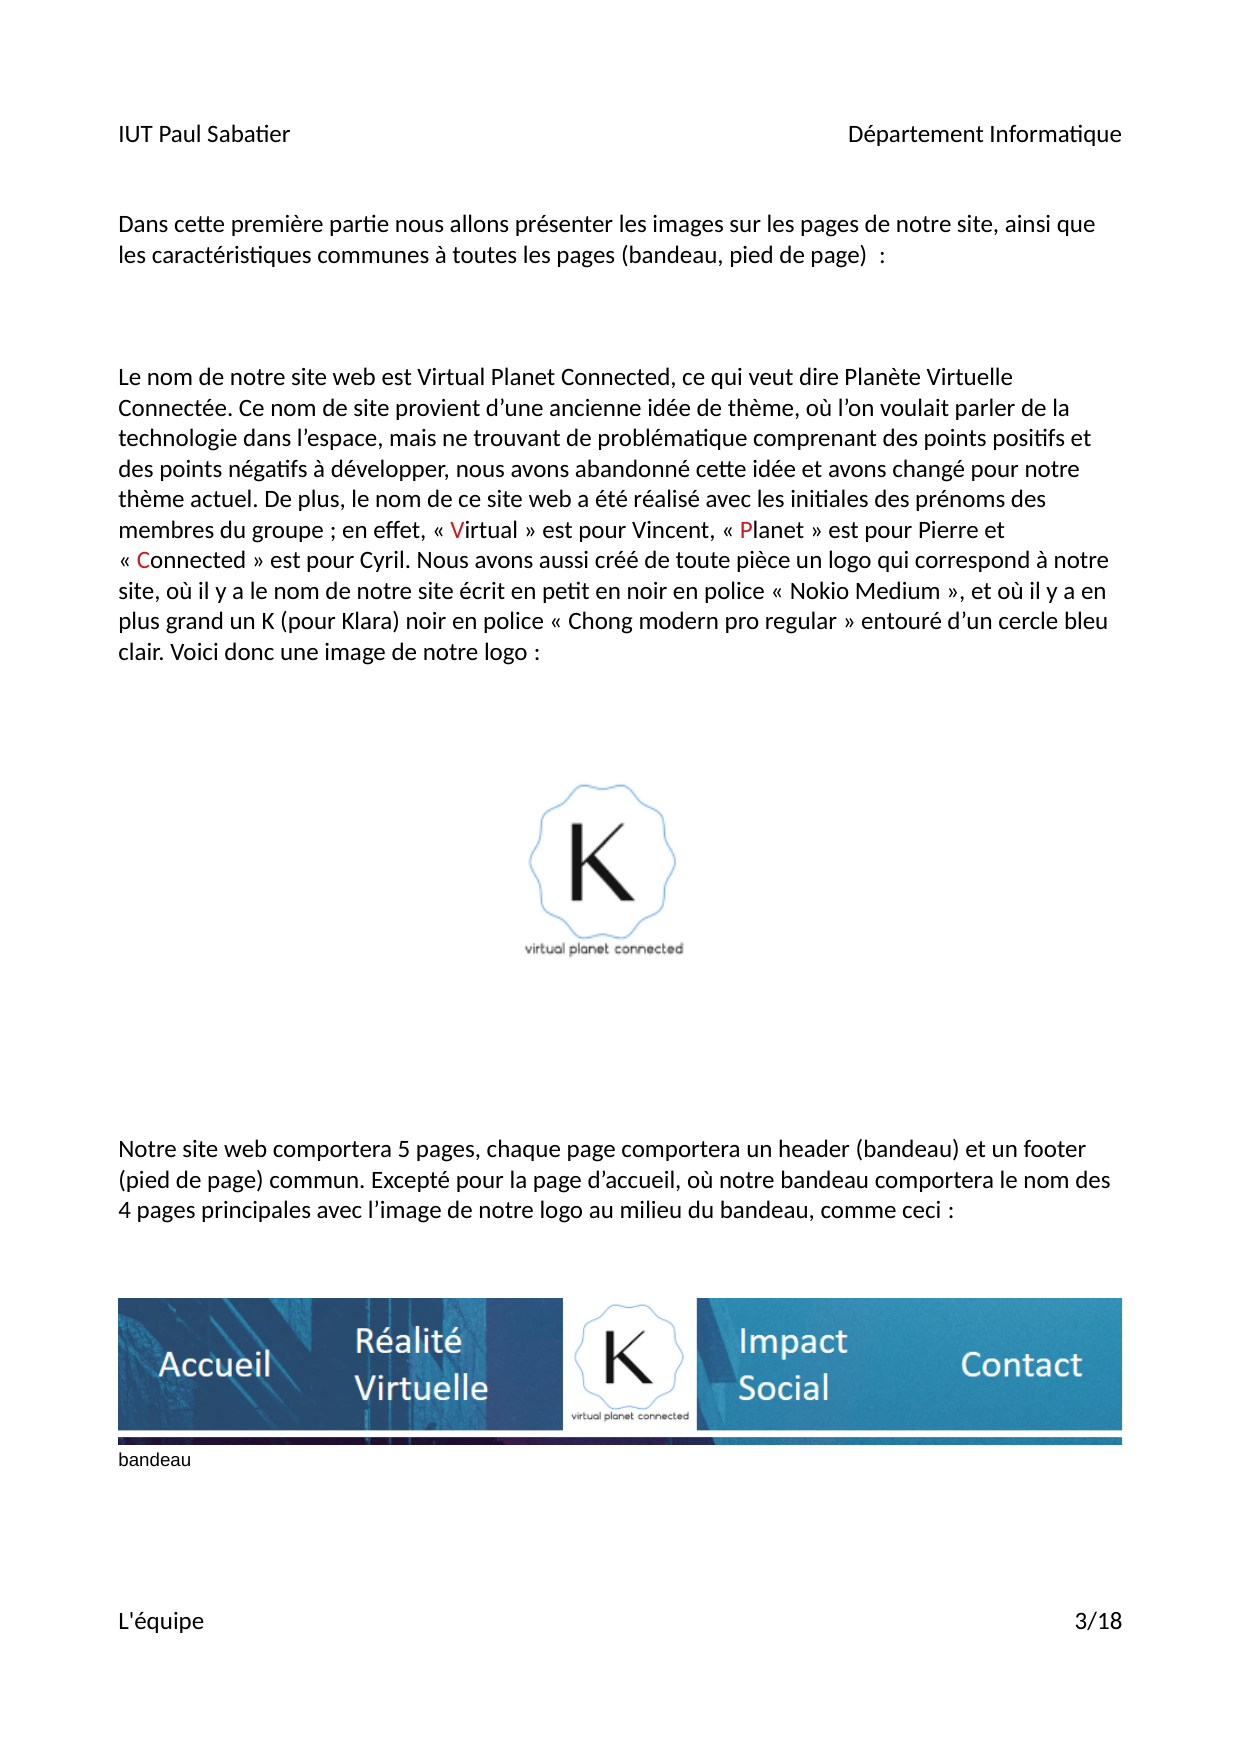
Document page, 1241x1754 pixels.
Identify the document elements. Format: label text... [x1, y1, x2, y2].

text Le nom de notre site web est Virtual Planet Connected, ce qui veut dire Planète Virtuelle Connectée. Ce nom de site provient d’une ancienne idée de thème, où l’on voulait parler de la technologie dans l’espace, mais ne trouvant de problématique comprenant des points positifs et des points négatifs à développer, nous avons abandonné cette idée et avons changé pour notre thème actuel. De plus, le nom de ce site web a été réalisé avec les initiales des prénoms des membres du groupe ; en effet, « Virtual » est pour Vincent, « Planet » est pour Pierre et « Connected » est pour Cyril. Nous avons aussi créé de toute pièce un logo qui correspond à notre site, où il y a le nom de notre site écrit en petit en noir en police « Nokio Medium », et où il y a en plus grand un K (pour Klara) noir en police « Chong modern pro regular » entouré d’un cercle bleu clair. Voici donc une image de notre logo : [118, 361, 1122, 666]
text Notre site web comportera 5 pages, chaque page comportera un header (bandeau) et un footer (pied de page) commun. Excepté pour la page d’accueil, où notre bandeau comportera le nom des 4 pages principales avec l’image de notre logo au milieu du bandeau, comme ceci : [118, 1133, 1122, 1225]
text bandeau [118, 1445, 1122, 1470]
picture [514, 772, 694, 970]
picture [118, 1298, 1123, 1445]
text Dans cette première partie nous allons présenter les images sur les pages de notre site, ainsi que les caractéristiques communes à toutes les pages (bandeau, pied de page) : [118, 209, 1122, 270]
